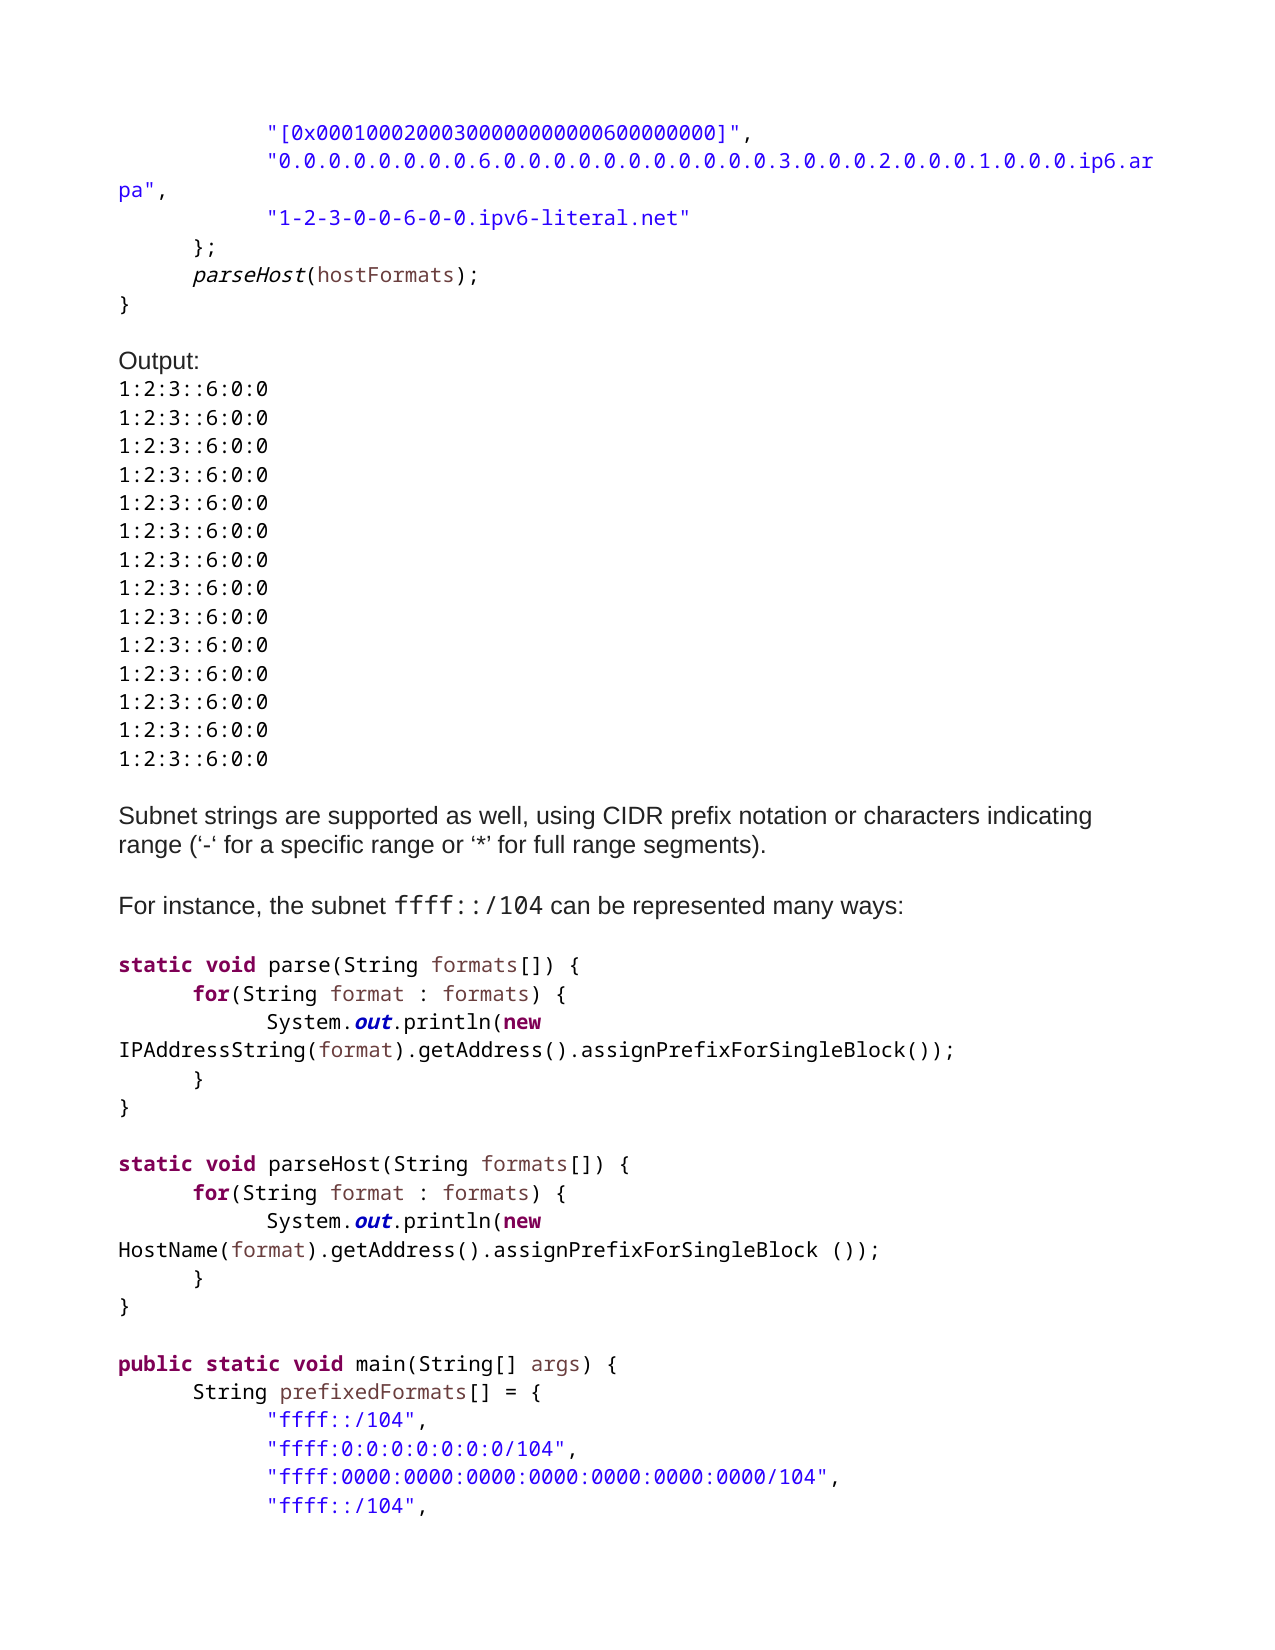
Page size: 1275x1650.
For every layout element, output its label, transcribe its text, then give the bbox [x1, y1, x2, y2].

text static void parse(String formats[]) { [118, 950, 1157, 979]
text "ffff::/104", [118, 1491, 1157, 1519]
text public static void main(String[] args) { [118, 1349, 1157, 1377]
text Subnet strings are supported as well, using CIDR prefix notation or characters indicating range (‘-‘ for a specific range or ‘*’ for full range segments). [118, 801, 1157, 859]
text 1:2:3::6:0:0 [118, 602, 1157, 630]
text for(String format : formats) { [118, 1178, 1157, 1206]
text "ffff::/104", [118, 1406, 1157, 1434]
text "ffff:0:0:0:0:0:0:0/104", [118, 1434, 1157, 1462]
text Output: [118, 346, 1157, 374]
text static void parseHost(String formats[]) { [118, 1149, 1157, 1178]
text } [118, 1064, 1157, 1092]
text parseHost(hostFormats); [118, 260, 1157, 289]
text 1:2:3::6:0:0 [118, 744, 1157, 772]
text 1:2:3::6:0:0 [118, 488, 1157, 517]
text 1:2:3::6:0:0 [118, 374, 1157, 403]
text }; [118, 232, 1157, 260]
text 1:2:3::6:0:0 [118, 403, 1157, 431]
text } [118, 1263, 1157, 1292]
text } [118, 1092, 1157, 1121]
text 1:2:3::6:0:0 [118, 687, 1157, 716]
text "0.0.0.0.0.0.0.0.6.0.0.0.0.0.0.0.0.0.0.0.3.0.0.0.2.0.0.0.1.0.0.0.ip6.arpa", [118, 147, 1157, 203]
text 1:2:3::6:0:0 [118, 517, 1157, 545]
text 1:2:3::6:0:0 [118, 460, 1157, 488]
text For instance, the subnet ffff::/104 can be represented many ways: [118, 887, 1157, 922]
text String prefixedFormats[] = { [118, 1377, 1157, 1406]
text System.out.println(new HostName(format).getAddress().assignPrefixForSingleBlock ()); [118, 1206, 1157, 1263]
text "ffff:0000:0000:0000:0000:0000:0000:0000/104", [118, 1462, 1157, 1491]
text 1:2:3::6:0:0 [118, 431, 1157, 460]
text for(String format : formats) { [118, 979, 1157, 1007]
text System.out.println(new IPAddressString(format).getAddress().assignPrefixForSingleBlock()); [118, 1007, 1157, 1064]
text "1-2-3-0-0-6-0-0.ipv6-literal.net" [118, 203, 1157, 232]
text 1:2:3::6:0:0 [118, 573, 1157, 602]
text 1:2:3::6:0:0 [118, 716, 1157, 744]
text } [118, 1292, 1157, 1320]
text "[0x00010002000300000000000600000000]", [118, 118, 1157, 147]
text 1:2:3::6:0:0 [118, 545, 1157, 573]
text 1:2:3::6:0:0 [118, 630, 1157, 659]
text } [118, 289, 1157, 317]
text 1:2:3::6:0:0 [118, 659, 1157, 687]
